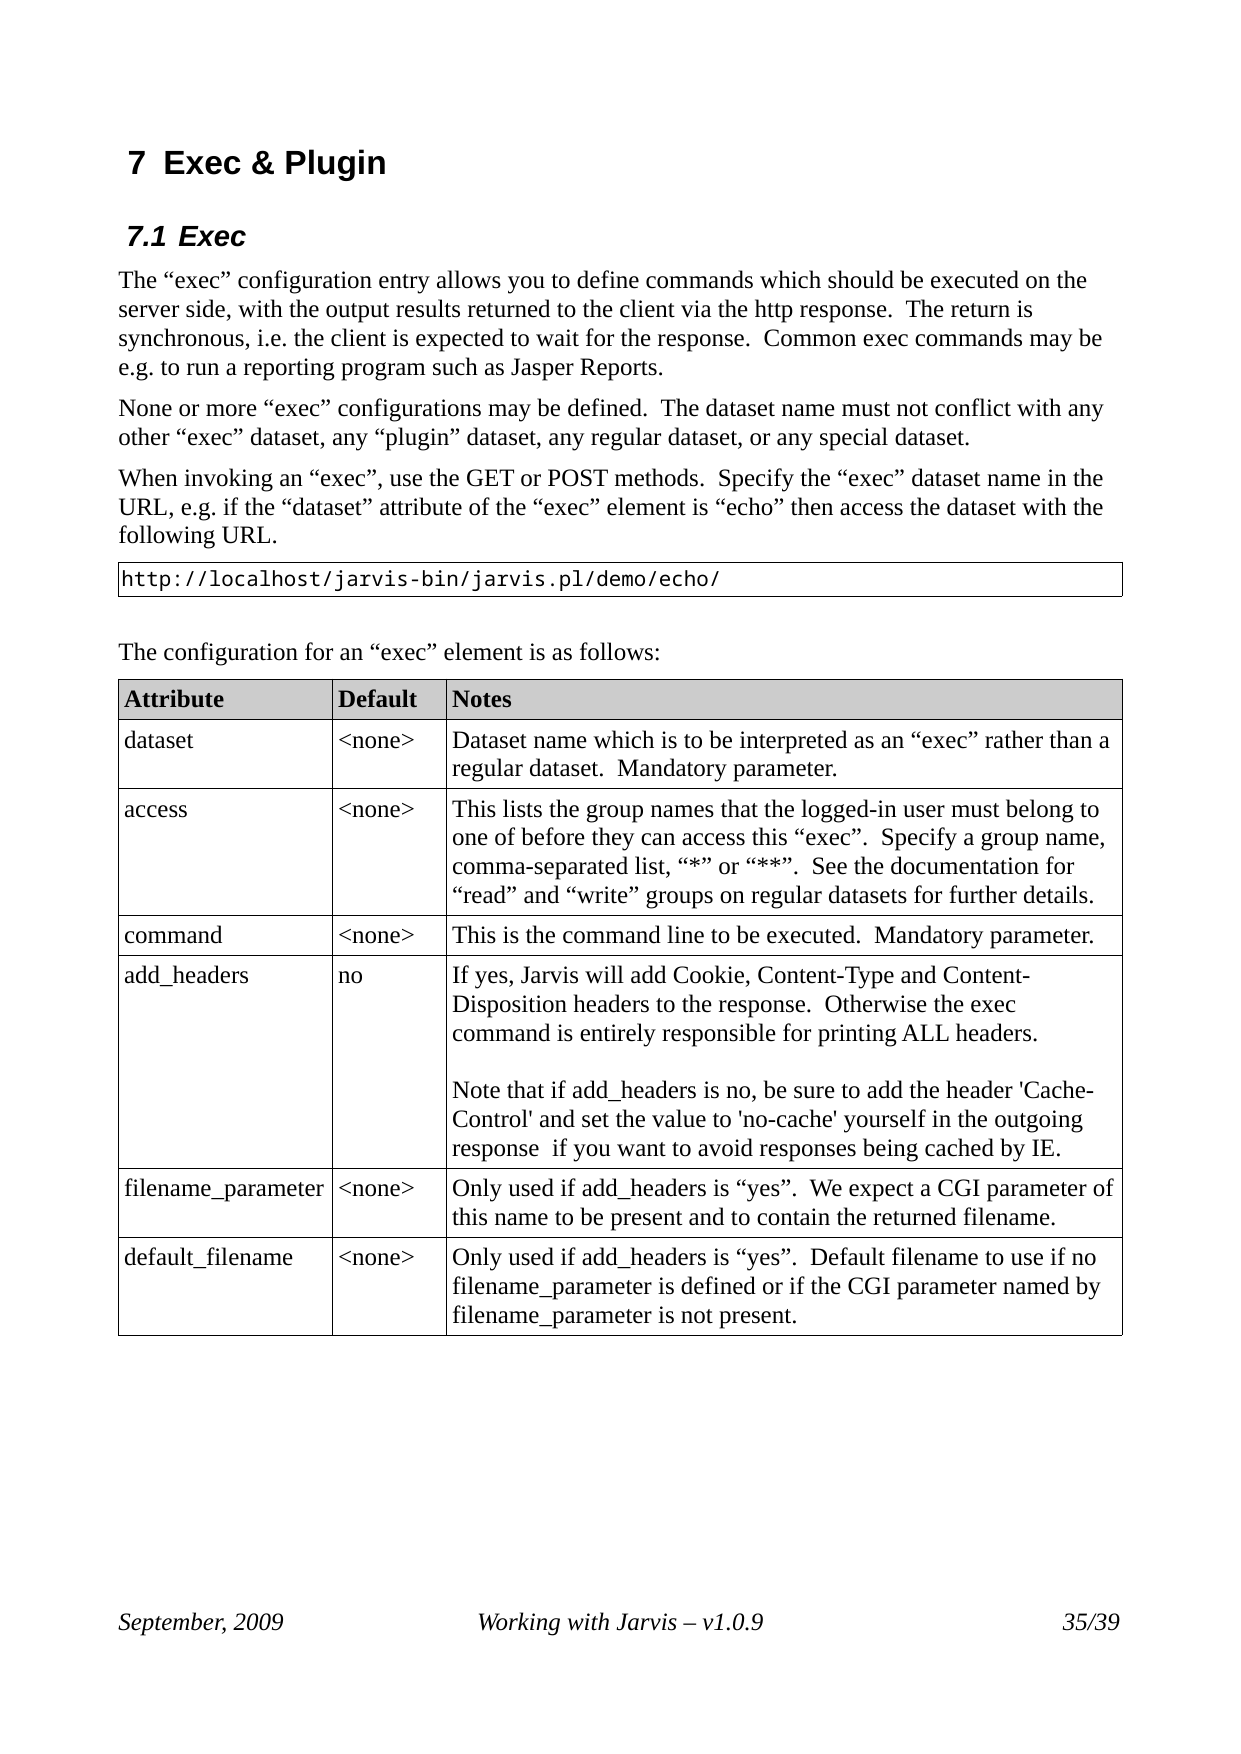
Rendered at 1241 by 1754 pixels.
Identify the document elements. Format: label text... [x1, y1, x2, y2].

table_cell dataset [119, 720, 332, 788]
table_cell no [333, 956, 446, 1168]
table_cell access [119, 789, 332, 914]
table_cell Only used if add_headers is “yes”. Default filename to use if no filename_parameter is defined or if the CGI parameter named by filename_parameter is not present. [447, 1238, 1122, 1334]
table_cell <none> [333, 1238, 446, 1334]
subtitle Exec [118, 219, 1122, 253]
table_cell If yes, Jarvis will add Cookie, Content-Type and Content-Disposition headers to the response. Otherwise the exec command is entirely responsible for printing ALL headers. Note that if add_headers is no, be sure to add the header 'Cache-Control' and set the value to 'no-cache' yourself in the outgoing response if you want to avoid responses being cached by IE. [447, 956, 1122, 1168]
table_header Attribute [119, 680, 332, 719]
subtitle Exec & Plugin [118, 143, 1122, 182]
text The “exec” configuration entry allows you to define commands which should be executed on the server side, with the output results returned to the client via the http response. The return is synchronous, i.e. the client is expected to wait for the response. Common exec commands may be e.g. to run a reporting program such as Jasper Reports. [118, 265, 1122, 380]
text The configuration for an “exec” element is as follows: [118, 637, 1122, 666]
table_header Default [333, 680, 446, 719]
text http://localhost/jarvis-bin/jarvis.pl/demo/echo/ [119, 563, 1122, 596]
table_cell command [119, 916, 332, 955]
table_cell This lists the group names that the logged-in user must belong to one of before they can access this “exec”. Specify a group name, comma-separated list, “*” or “**”. See the documentation for “read” and “write” groups on regular datasets for further details. [447, 789, 1122, 914]
table_header Notes [447, 680, 1122, 719]
table_cell Dataset name which is to be interpreted as an “exec” rather than a regular dataset. Mandatory parameter. [447, 720, 1122, 788]
text None or more “exec” configurations may be defined. The dataset name must not conflict with any other “exec” dataset, any “plugin” dataset, any regular dataset, or any special dataset. [118, 393, 1122, 450]
table_cell add_headers [119, 956, 332, 1168]
table_cell <none> [333, 1169, 446, 1237]
table_cell filename_parameter [119, 1169, 332, 1237]
table_cell <none> [333, 916, 446, 955]
table_cell This is the command line to be executed. Mandatory parameter. [447, 916, 1122, 955]
table_cell <none> [333, 720, 446, 788]
table_cell Only used if add_headers is “yes”. We expect a CGI parameter of this name to be present and to contain the returned filename. [447, 1169, 1122, 1237]
text When invoking an “exec”, use the GET or POST methods. Specify the “exec” dataset name in the URL, e.g. if the “dataset” attribute of the “exec” element is “echo” then access the dataset with the following URL. [118, 463, 1122, 549]
table_cell default_filename [119, 1238, 332, 1334]
table_cell <none> [333, 789, 446, 914]
